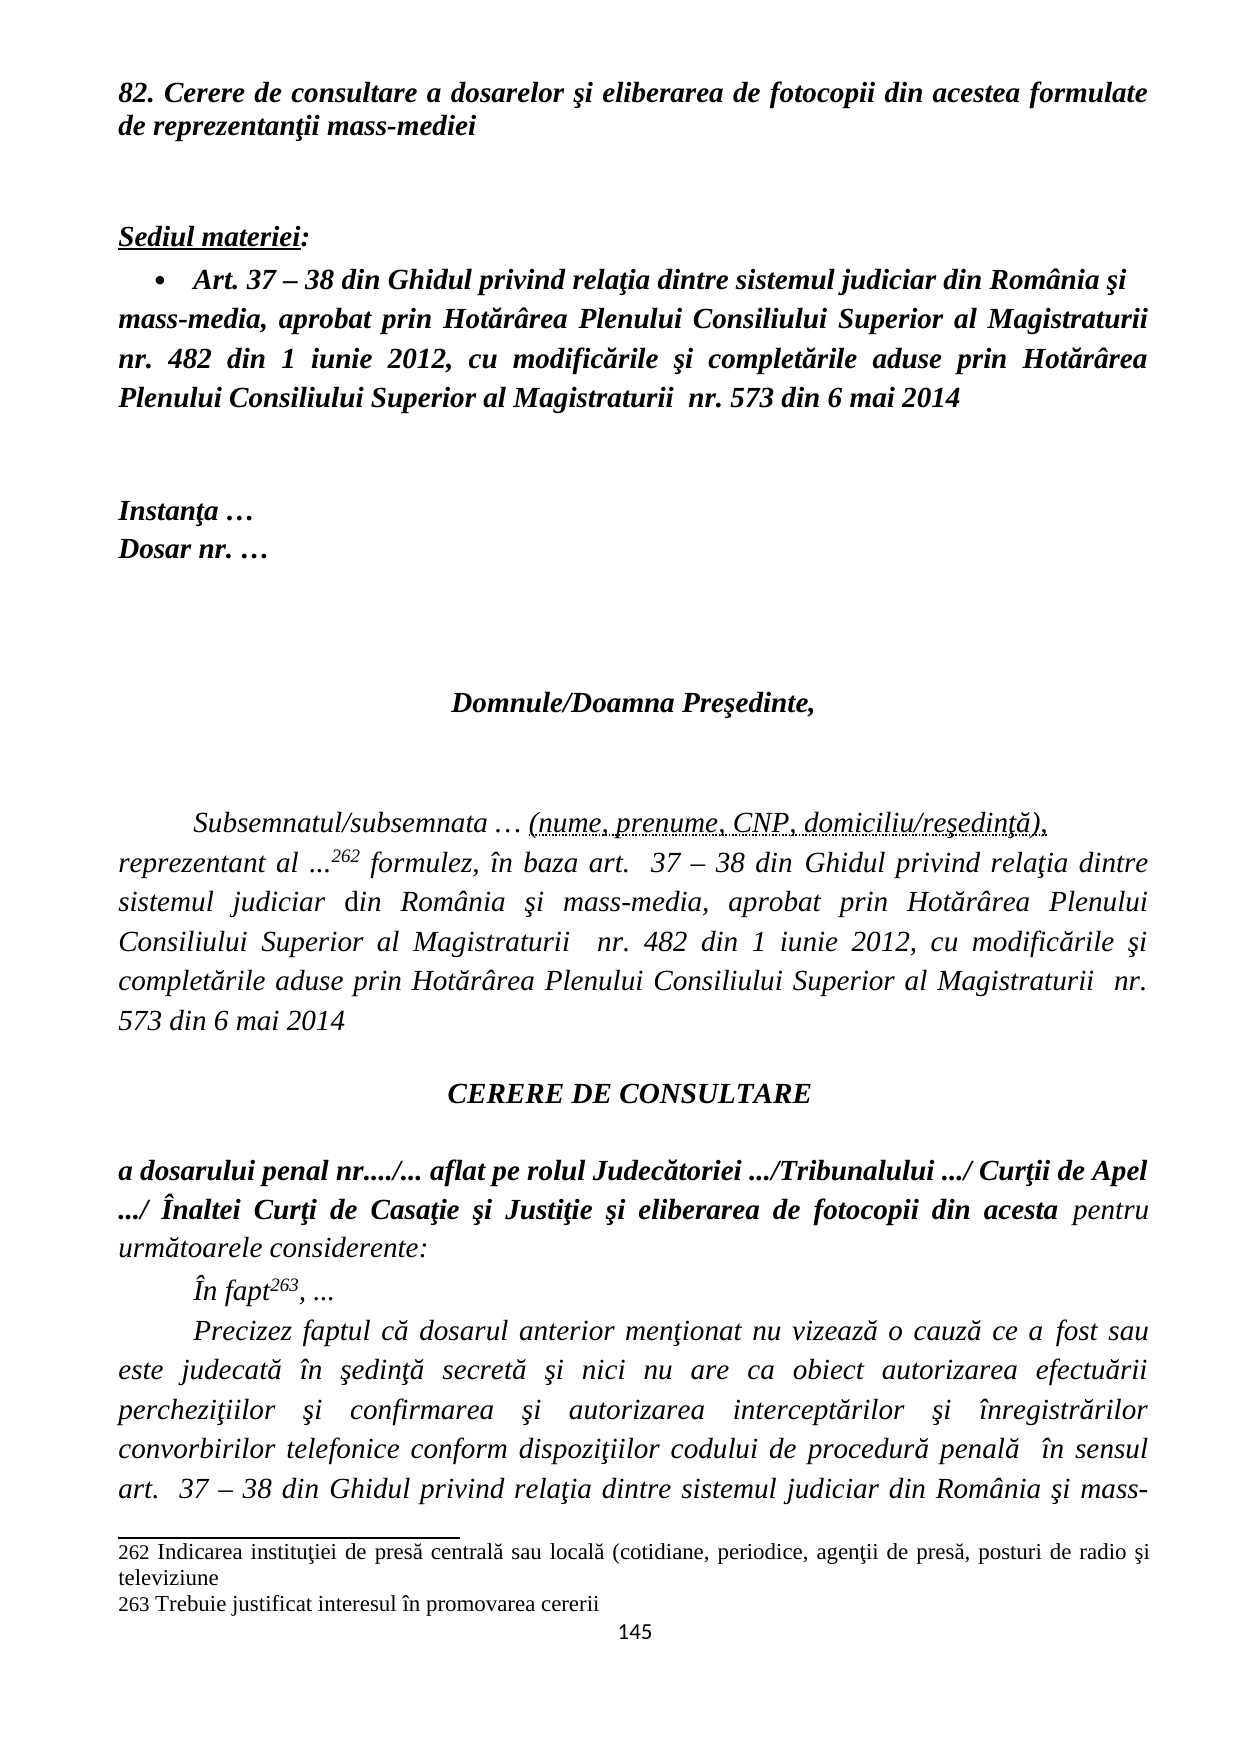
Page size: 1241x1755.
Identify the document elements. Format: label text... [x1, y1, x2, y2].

text Dosar nr. … [118, 531, 1152, 565]
text CERERE DE CONSULTARE [118, 1076, 1152, 1110]
subtitle 82. Cerere de consultare a dosarelor şi eliberarea de fotocopii din acestea formulate de reprezentanţii mass-mediei [118, 75, 1152, 142]
list Art. 37 – 38 din Ghidul privind relaţia dintre sistemul judiciar din România şi [156, 258, 1152, 297]
text Sediul materiei: [118, 219, 1152, 253]
text Indicarea instituţiei de presă centrală sau locală (cotidiane, periodice, agenţii de presă, posturi de radio şi televiziune [118, 1538, 1152, 1591]
text mass-media, aprobat prin Hotărârea Plenului Consiliului Superior al Magistraturii nr. 482 din 1 iunie 2012, cu modificările şi completările aduse prin Hotărârea Plenului Consiliului Superior al Magistraturii nr. 573 din 6 mai 2014 [118, 297, 1152, 416]
text Subsemnatul/subsemnata … (nume, prenume, CNP, domiciliu/reşedinţă), [156, 801, 1152, 841]
text Trebuie justificat interesul în promovarea cererii [118, 1591, 1152, 1617]
text reprezentant al ... formulez, în baza art. 37 – 38 din Ghidul privind relaţia dintre sistemul judiciar din România şi mass-media, aprobat prin Hotărârea Plenului Consiliului Superior al Magistraturii nr. 482 din 1 iunie 2012, cu modificările şi completările aduse prin Hotărârea Plenului Consiliului Superior al Magistraturii nr. 573 din 6 mai 2014 [118, 841, 1152, 1038]
text a dosarului penal nr..../... aflat pe rolul Judecătoriei .../Tribunalului .../ Curţii de Apel .../ Înaltei Curţi de Casaţie şi Justiţie şi eliberarea de fotocopii din acesta pentru următoarele considerente: [118, 1153, 1152, 1264]
text În fapt, ... Precizez faptul că dosarul anterior menţionat nu vizează o cauză ce a fost sau este judecată în şedinţă secretă şi nici nu are ca obiect autorizarea efectuării percheziţiilor şi confirmarea şi autorizarea interceptărilor şi înregistrărilor convorbirilor telefonice conform dispoziţiilor codului de procedură penală în sensul art. 37 – 38 din Ghidul privind relaţia dintre sistemul judiciar din România şi mass- [118, 1269, 1152, 1506]
text Domnule/Doamna Preşedinte, [118, 685, 1152, 719]
text Instanţa … [118, 493, 1152, 526]
